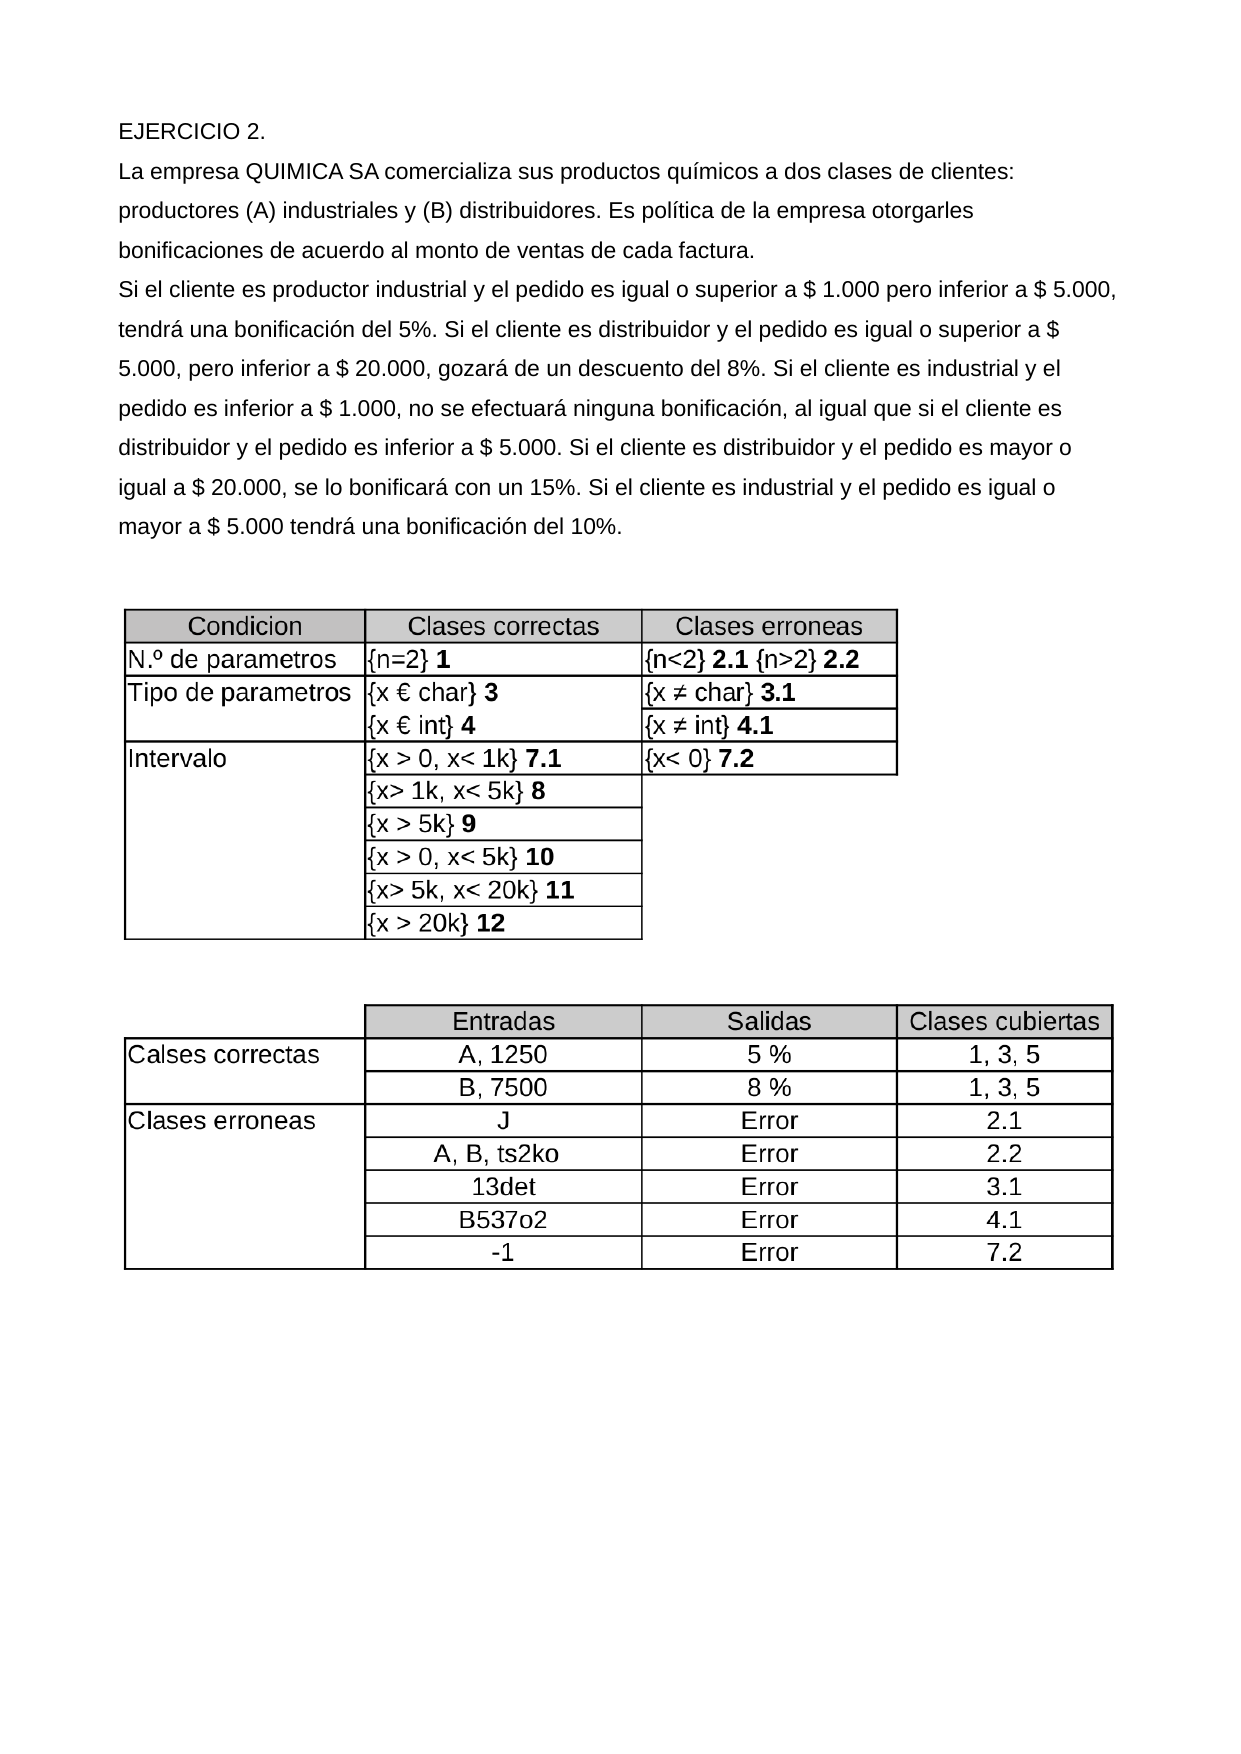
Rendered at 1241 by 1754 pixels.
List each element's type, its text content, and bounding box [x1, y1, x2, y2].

picture [118, 602, 1123, 1278]
text La empresa QUIMICA SA comercializa sus productos químicos a dos clases de clientes: productores (A) industriales y (B) distribuidores. Es política de la empresa otorgarles bonificaciones de acuerdo al monto de ventas de cada factura. [118, 158, 1122, 263]
text EJERCICIO 2. [118, 118, 1122, 144]
text distribuidor y el pedido es inferior a $ 5.000. Si el cliente es distribuidor y el pedido es mayor o igual a $ 20.000, se lo bonificará con un 15%. Si el cliente es industrial y el pedido es igual o mayor a $ 5.000 tendrá una bonificación del 10%. [118, 434, 1122, 539]
text Si el cliente es productor industrial y el pedido es igual o superior a $ 1.000 pero inferior a $ 5.000, tendrá una bonificación del 5%. Si el cliente es distribuidor y el pedido es igual o superior a $ 5.000, pero inferior a $ 20.000, gozará de un descuento del 8%. Si el cliente es industrial y el pedido es inferior a $ 1.000, no se efectuará ninguna bonificación, al igual que si el cliente es [118, 276, 1122, 421]
